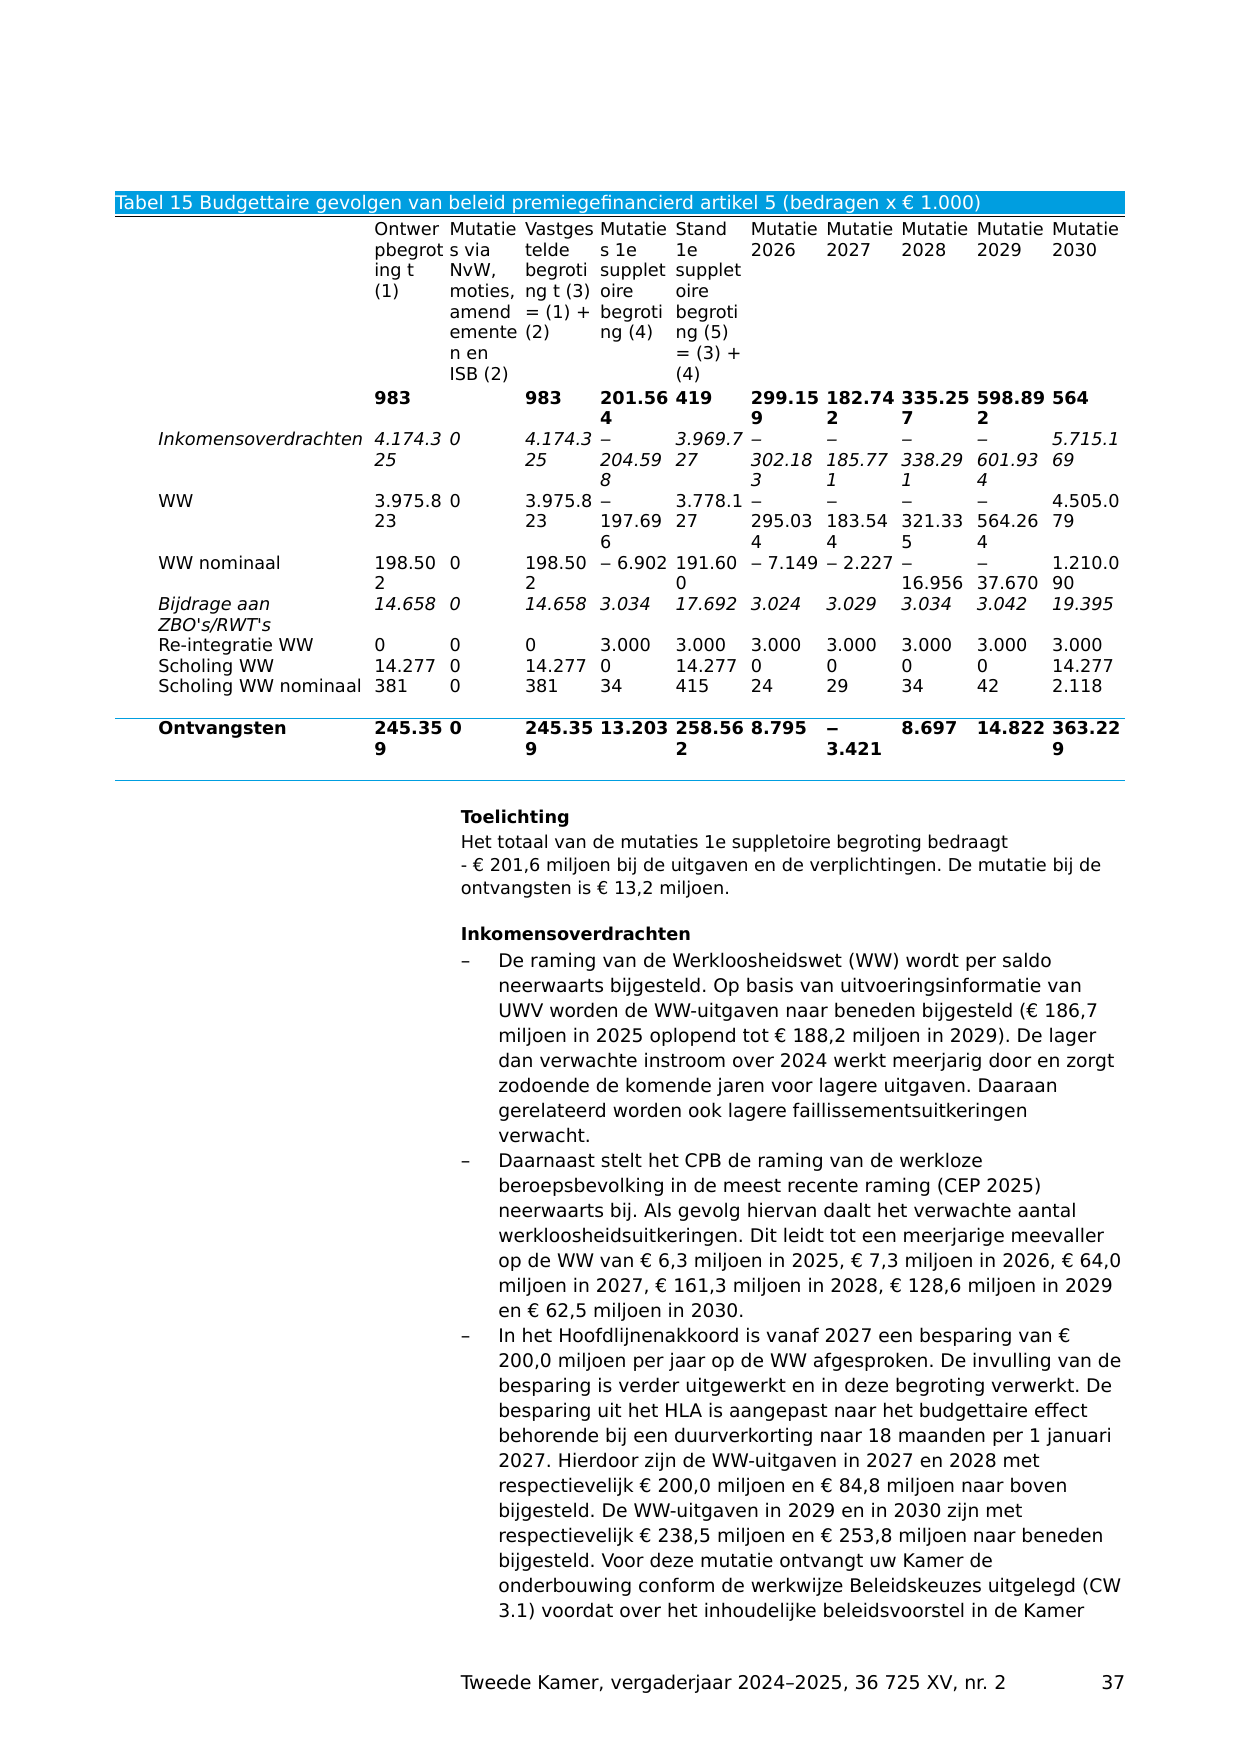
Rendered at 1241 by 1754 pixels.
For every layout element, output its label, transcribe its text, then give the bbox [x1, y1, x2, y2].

table_cell 3.000 [748, 635, 823, 656]
table_cell ‒ 601.934 [974, 429, 1049, 491]
table_cell 14.658 [371, 594, 446, 635]
table_cell 0 [522, 635, 597, 656]
table_cell [115, 676, 155, 697]
table_cell 3.969.727 [673, 429, 748, 491]
table_cell Mutatie 2027 [823, 217, 898, 387]
table_cell [115, 217, 155, 387]
table_cell Ontvangsten [155, 719, 371, 759]
table_cell [673, 759, 748, 780]
table_cell 335.257 [898, 387, 974, 429]
table_cell [446, 759, 522, 780]
table_cell [115, 387, 155, 429]
table_cell [115, 429, 155, 491]
table_cell 245.359 [371, 719, 446, 759]
table_cell 415 [673, 676, 748, 697]
table_cell Mutatie 2030 [1049, 217, 1125, 387]
table_cell [522, 759, 597, 780]
table_cell [748, 759, 823, 780]
table_cell 29 [823, 676, 898, 697]
table_cell 245.359 [522, 719, 597, 759]
table_cell 5.715.169 [1049, 429, 1125, 491]
table_cell 191.600 [673, 553, 748, 594]
table_cell 3.000 [898, 635, 974, 656]
table_cell Vastgestelde begroting t (3) = (1) + (2) [522, 217, 597, 387]
table_cell [823, 759, 898, 780]
table_cell 42 [974, 676, 1049, 697]
table_cell [115, 759, 155, 780]
table_cell 0 [898, 656, 974, 676]
list De raming van de Werkloosheidswet (WW) wordt per saldo neerwaarts bijgesteld. Op basis van uitvoeringsinformatie van UWV worden de WW-uitgaven naar beneden bijgesteld (€ 186,7 miljoen in 2025 oplopend tot € 188,2 miljoen in 2029). De lager dan verwachte instroom over 2024 werkt meerjarig door en zorgt zodoende de komende jaren voor lagere uitgaven. Daaraan gerelateerd worden ook lagere faillissementsuitkeringen verwacht. [461, 947, 1125, 1147]
table_cell Scholing WW [155, 656, 371, 676]
table_cell 201.564 [597, 387, 672, 429]
table_cell ‒ 183.544 [823, 491, 898, 553]
table_cell 3.000 [673, 635, 748, 656]
table_cell 564 [1049, 387, 1125, 429]
list In het Hoofdlijnenakkoord is vanaf 2027 een besparing van € 200,0 miljoen per jaar op de WW afgesproken. De invulling van de besparing is verder uitgewerkt en in deze begroting verwerkt. De besparing uit het HLA is aangepast naar het budgettaire effect behorende bij een duurverkorting naar 18 maanden per 1 januari 2027. Hierdoor zijn de WW-uitgaven in 2027 en 2028 met respectievelijk € 200,0 miljoen en € 84,8 miljoen naar boven bijgesteld. De WW-uitgaven in 2029 en in 2030 zijn met respectievelijk € 238,5 miljoen en € 253,8 miljoen naar beneden bijgesteld. Voor deze mutatie ontvangt uw Kamer de onderbouwing conform de werkwijze Beleidskeuzes uitgelegd (CW 3.1) voordat over het inhoudelijke beleidsvoorstel in de Kamer [461, 1322, 1125, 1622]
table_cell ‒ 2.227 [823, 553, 898, 594]
table_cell 8.795 [748, 719, 823, 759]
table_cell 14.277 [673, 656, 748, 676]
table_cell 1.210.090 [1049, 553, 1125, 594]
table_cell 258.562 [673, 719, 748, 759]
table_cell ‒ 16.956 [898, 553, 974, 594]
table_cell [673, 697, 748, 718]
table_cell [898, 697, 974, 718]
table_cell 4.505.079 [1049, 491, 1125, 553]
table_cell [115, 491, 155, 553]
table_cell Inkomensoverdrachten [155, 429, 371, 491]
table_cell [155, 697, 371, 718]
table_cell Bijdrage aan ZBO's/RWT's [155, 594, 371, 635]
table_cell 19.395 [1049, 594, 1125, 635]
table_cell Scholing WW nominaal [155, 676, 371, 697]
table_cell Stand 1e suppletoire begroting (5) = (3) + (4) [673, 217, 748, 387]
table_cell 3.975.823 [522, 491, 597, 553]
table_cell [371, 697, 446, 718]
table_cell [115, 553, 155, 594]
table_cell [446, 697, 522, 718]
table_cell [974, 697, 1049, 718]
table_cell 2.118 [1049, 676, 1125, 697]
table_cell [115, 635, 155, 656]
table_cell 299.159 [748, 387, 823, 429]
table_cell [115, 719, 155, 759]
table_cell ‒ 321.335 [898, 491, 974, 553]
table_cell Mutatie 2028 [898, 217, 974, 387]
table_cell ‒ 7.149 [748, 553, 823, 594]
table_cell 17.692 [673, 594, 748, 635]
table_cell 0 [597, 656, 672, 676]
table_cell 14.277 [1049, 656, 1125, 676]
table_cell 14.658 [522, 594, 597, 635]
table_cell ‒ 185.771 [823, 429, 898, 491]
table_cell 14.277 [371, 656, 446, 676]
table_cell 3.042 [974, 594, 1049, 635]
table_cell [522, 697, 597, 718]
table_cell ‒ 6.902 [597, 553, 672, 594]
table_cell 3.778.127 [673, 491, 748, 553]
table_cell 0 [823, 656, 898, 676]
table_cell 0 [748, 656, 823, 676]
table_cell 13.203 [597, 719, 672, 759]
table_cell 0 [446, 594, 522, 635]
text Het totaal van de mutaties 1e suppletoire begroting bedraagt - € 201,6 miljoen bij de uitgaven en de verplichtingen. De mutatie bij de ontvangsten is € 13,2 miljoen. [461, 831, 1125, 899]
table_cell 3.000 [597, 635, 672, 656]
table_cell Mutatie 2029 [974, 217, 1049, 387]
table_cell 182.742 [823, 387, 898, 429]
table_cell ‒ 302.183 [748, 429, 823, 491]
table_cell 34 [898, 676, 974, 697]
table_cell 34 [597, 676, 672, 697]
table_cell 24 [748, 676, 823, 697]
table_cell ‒ 197.696 [597, 491, 672, 553]
table_cell Ontwerpbegroting t (1) [371, 217, 446, 387]
table_cell 3.024 [748, 594, 823, 635]
table_cell 14.822 [974, 719, 1049, 759]
table_cell 0 [974, 656, 1049, 676]
table_cell Mutaties via NvW, moties, amendementen en ISB (2) [446, 217, 522, 387]
table_cell 0 [446, 635, 522, 656]
table_cell 0 [446, 553, 522, 594]
text Inkomensoverdrachten [461, 922, 1125, 945]
table_cell 4.174.325 [371, 429, 446, 491]
table_cell [597, 697, 672, 718]
table_cell [115, 594, 155, 635]
table_cell 0 [446, 491, 522, 553]
table_cell Mutaties 1e suppletoire begroting (4) [597, 217, 672, 387]
text Toelichting [461, 806, 1125, 828]
table_cell [974, 759, 1049, 780]
table_cell ‒ 295.034 [748, 491, 823, 553]
table_cell 3.029 [823, 594, 898, 635]
table_cell Mutatie 2026 [748, 217, 823, 387]
table_cell 0 [446, 676, 522, 697]
table_cell 381 [522, 676, 597, 697]
table_cell [371, 759, 446, 780]
table_cell [823, 697, 898, 718]
table_cell 4.174.325 [522, 429, 597, 491]
table_cell 198.502 [522, 553, 597, 594]
table_cell 3.000 [974, 635, 1049, 656]
table_cell 3.034 [597, 594, 672, 635]
list Daarnaast stelt het CPB de raming van de werkloze beroepsbevolking in de meest recente raming (CEP 2025) neerwaarts bij. Als gevolg hiervan daalt het verwachte aantal werkloosheidsuitkeringen. Dit leidt tot een meerjarige meevaller op de WW van € 6,3 miljoen in 2025, € 7,3 miljoen in 2026, € 64,0 miljoen in 2027, € 161,3 miljoen in 2028, € 128,6 miljoen in 2029 en € 62,5 miljoen in 2030. [461, 1147, 1125, 1322]
table_cell [115, 656, 155, 676]
table_cell 983 [371, 387, 446, 429]
table_cell ‒ 37.670 [974, 553, 1049, 594]
table_cell 0 [371, 635, 446, 656]
table_cell [597, 759, 672, 780]
table_cell 0 [446, 429, 522, 491]
table_cell ‒ 338.291 [898, 429, 974, 491]
table_cell 598.892 [974, 387, 1049, 429]
table_cell ‒ 204.598 [597, 429, 672, 491]
table_cell [115, 697, 155, 718]
table_cell [748, 697, 823, 718]
table_cell 419 [673, 387, 748, 429]
table_cell 363.229 [1049, 719, 1125, 759]
table_cell [155, 759, 371, 780]
table_cell 3.000 [1049, 635, 1125, 656]
table_cell 983 [522, 387, 597, 429]
table_cell 0 [446, 656, 522, 676]
table_cell 0 [446, 719, 522, 759]
table_cell 381 [371, 676, 446, 697]
table_cell [155, 217, 371, 387]
table_cell 198.502 [371, 553, 446, 594]
table_cell [1049, 697, 1125, 718]
table_cell 8.697 [898, 719, 974, 759]
table_cell Re-integratie WW [155, 635, 371, 656]
table_cell WW [155, 491, 371, 553]
table_cell 14.277 [522, 656, 597, 676]
table_cell [155, 387, 371, 429]
table_cell WW nominaal [155, 553, 371, 594]
table_cell [898, 759, 974, 780]
table_cell 3.000 [823, 635, 898, 656]
table_cell [446, 387, 522, 429]
table_cell ‒ 564.264 [974, 491, 1049, 553]
table_cell 3.034 [898, 594, 974, 635]
table_cell 3.975.823 [371, 491, 446, 553]
table_cell [1049, 759, 1125, 780]
table_cell ‒ 3.421 [823, 719, 898, 759]
